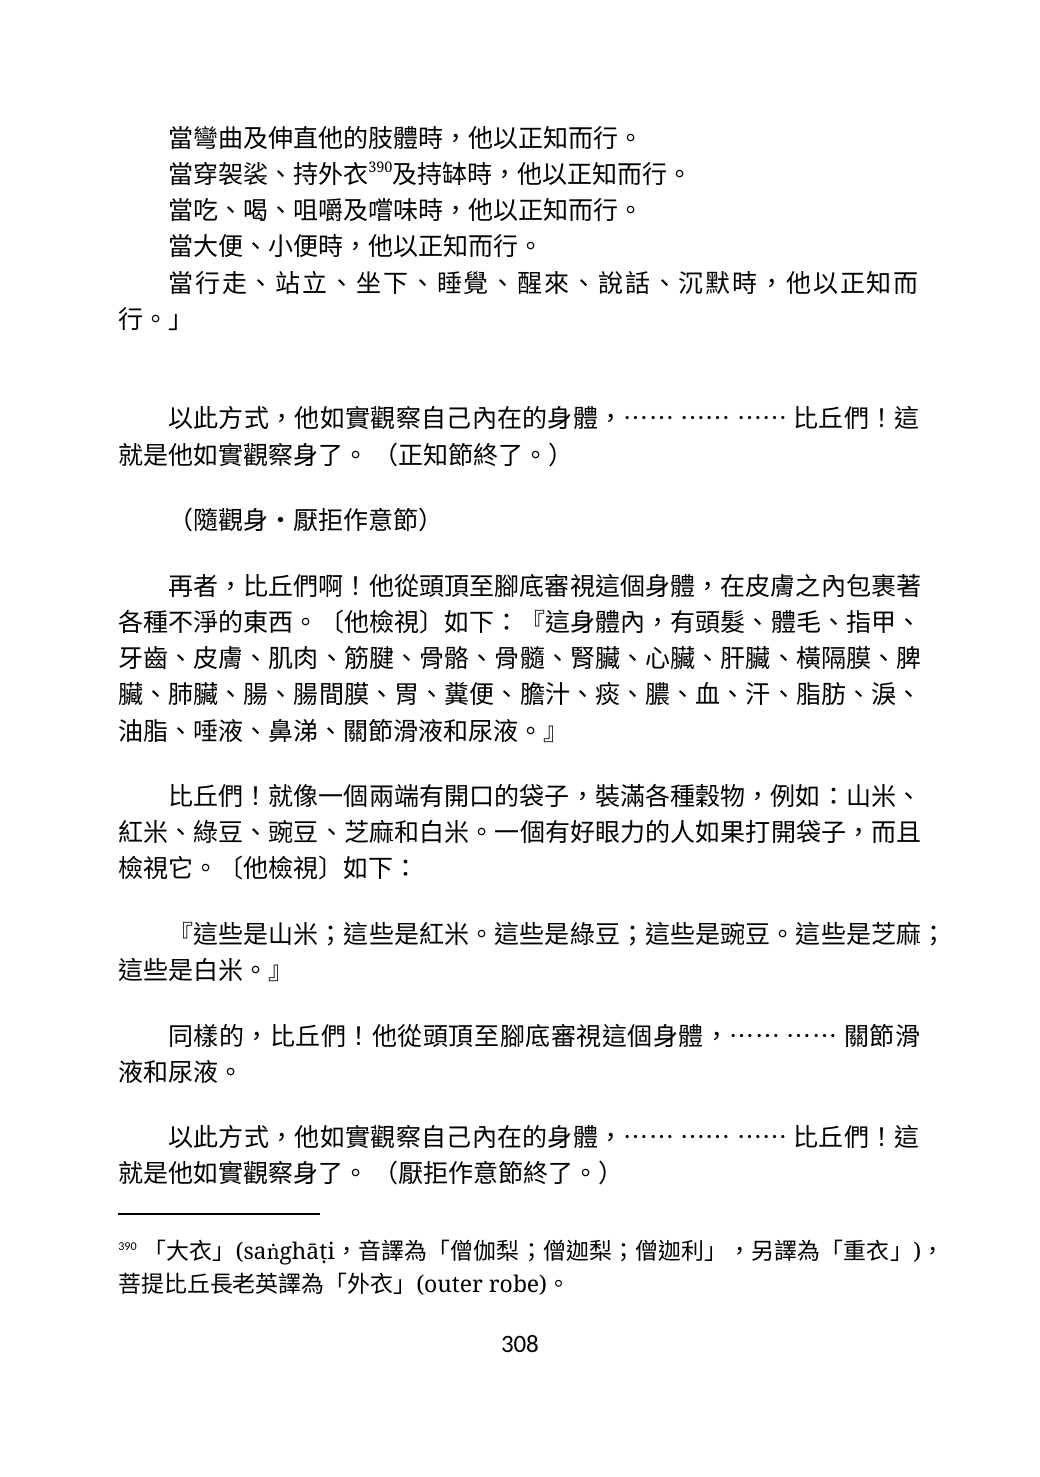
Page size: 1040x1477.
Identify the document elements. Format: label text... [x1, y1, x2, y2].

text 當彎曲及伸直他的肢體時，他以正知而行。 [118, 118, 921, 154]
text 當穿袈裟、持外衣及持缽時，他以正知而行。 [118, 154, 921, 191]
text 以此方式，他如實觀察自己內在的身體，…… …… …… 比丘們！這就是他如實觀察身了。 （正知節終了。） [118, 399, 921, 471]
text 比丘們！就像一個兩端有開口的袋子，裝滿各種穀物，例如：山米、紅米、綠豆、豌豆、芝麻和白米。一個有好眼力的人如果打開袋子，而且檢視它。〔他檢視〕如下： [118, 776, 921, 885]
text 以此方式，他如實觀察自己內在的身體，…… …… …… 比丘們！這就是他如實觀察身了。 （厭拒作意節終了。） [118, 1118, 921, 1190]
text （隨觀身‧厭拒作意節） [118, 501, 921, 537]
text 再者，比丘們啊！他從頭頂至腳底審視這個身體，在皮膚之內包裹著各種不淨的東西。〔他檢視〕如下：『這身體內，有頭髮、體毛、指甲、牙齒、皮膚、肌肉、筋腱、骨骼、骨髓、腎臟、心臟、肝臟、橫隔膜、脾臟、肺臟、腸、腸間膜、胃、糞便、膽汁、痰、膿、血、汗、脂肪、淚、油脂、唾液、鼻涕、關節滑液和尿液。』 [118, 566, 921, 747]
text 同樣的，比丘們！他從頭頂至腳底審視這個身體，…… …… 關節滑液和尿液。 [118, 1016, 921, 1088]
text 當大便、小便時，他以正知而行。 [118, 227, 921, 263]
text 當行走、站立、坐下、睡覺、醒來、說話、沉默時，他以正知而行。」 [118, 263, 921, 336]
text 『這些是山米；這些是紅米。這些是綠豆；這些是豌豆。這些是芝麻；這些是白米。』 [118, 914, 921, 987]
text 「大衣」(saṅghāṭi，音譯為「僧伽梨；僧迦梨；僧迦利」，另譯為「重衣」)，菩提比丘長老英譯為「外衣」(outer robe)。 [118, 1233, 921, 1299]
text 當吃、喝、咀嚼及嚐味時，他以正知而行。 [118, 191, 921, 227]
